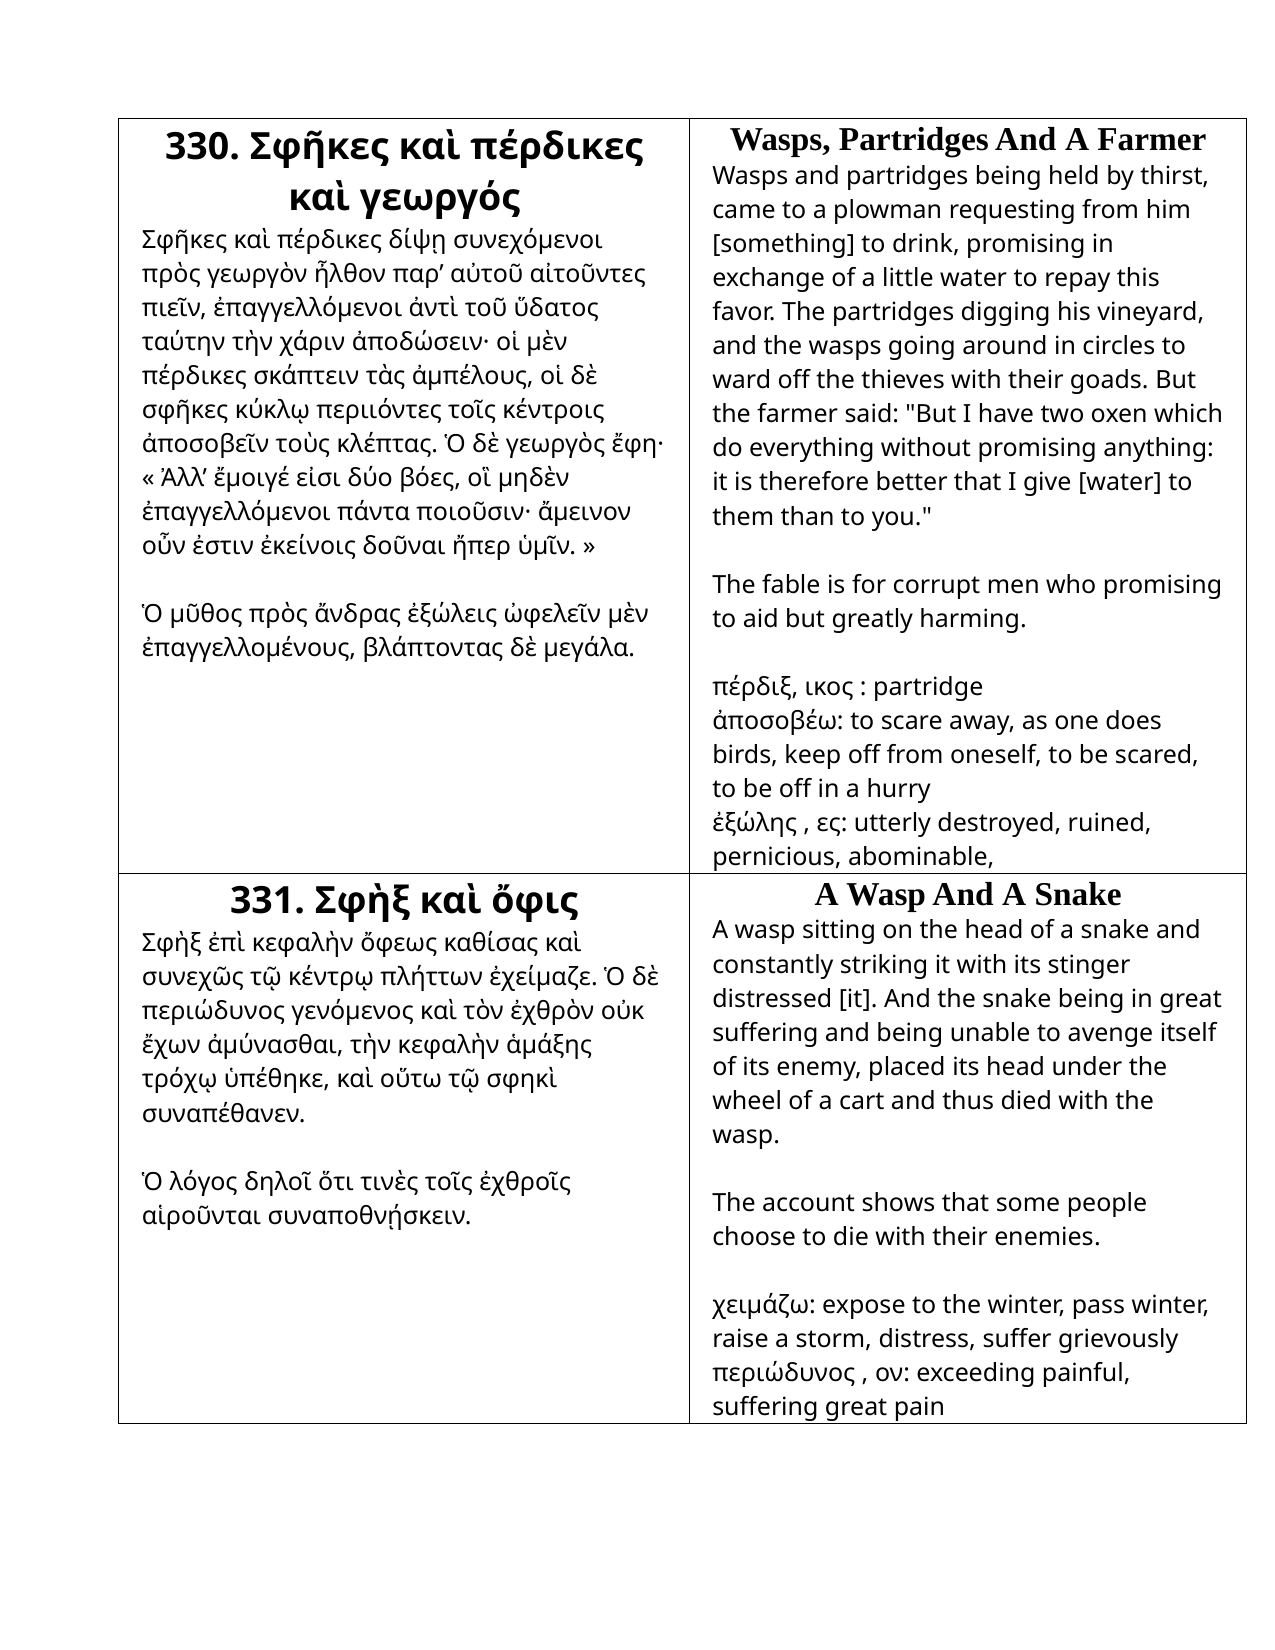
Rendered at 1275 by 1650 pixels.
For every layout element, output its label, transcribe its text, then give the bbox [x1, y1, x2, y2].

table_cell A Wasp And A Snake A wasp sitting on the head of a snake and constantly striking it with its stinger distressed [it]. And the snake being in great suffering and being unable to avenge itself of its enemy, placed its head under the wheel of a cart and thus died with the wasp. The account shows that some people choose to die with their enemies. χειμάζω: expose to the winter, pass winter, raise a storm, distress, suffer grievously περιώδυνος , ον: exceeding painful, suffering great pain [690, 874, 1246, 1423]
table_cell 330. Σφῆκες καὶ πέρδικες καὶ γεωργός Σφῆκες καὶ πέρδικες δίψῃ συνεχόμενοι πρὸς γεωργὸν ἦλθον παρ’ αὐτοῦ αἰτοῦντες πιεῖν, ἐπαγγελλόμενοι ἀντὶ τοῦ ὕδατος ταύτην τὴν χάριν ἀποδώσειν· οἱ μὲν πέρδικες σκάπτειν τὰς ἀμπέλους, οἱ δὲ σφῆκες κύκλῳ περιιόντες τοῖς κέντροις ἀποσοβεῖν τοὺς κλέπτας. Ὁ δὲ γεωργὸς ἔφη· « Ἀλλ’ ἔμοιγέ εἰσι δύο βόες, οἳ μηδὲν ἐπαγγελλόμενοι πάντα ποιοῦσιν· ἄμεινον οὖν ἐστιν ἐκείνοις δοῦναι ἤπερ ὑμῖν. » Ὁ μῦθος πρὸς ἄνδρας ἐξώλεις ὠφελεῖν μὲν ἐπαγγελλομένους, βλάπτοντας δὲ μεγάλα. [119, 119, 689, 873]
table_cell 331. Σφὴξ καὶ ὄφις Σφὴξ ἐπὶ κεφαλὴν ὄφεως καθίσας καὶ συνεχῶς τῷ κέντρῳ πλήττων ἐχείμαζε. Ὁ δὲ περιώδυνος γενόμενος καὶ τὸν ἐχθρὸν οὐκ ἔχων ἀμύνασθαι, τὴν κεφαλὴν ἁμάξης τρόχῳ ὑπέθηκε, καὶ οὕτω τῷ σφηκὶ συναπέθανεν. Ὁ λόγος δηλοῖ ὅτι τινὲς τοῖς ἐχθροῖς αἱροῦνται συναποθνῄσκειν. [119, 874, 689, 1423]
table_cell Wasps, Partridges And A Farmer Wasps and partridges being held by thirst, came to a plowman requesting from him [something] to drink, promising in exchange of a little water to repay this favor. The partridges digging his vineyard, and the wasps going around in circles to ward off the thieves with their goads. But the farmer said: "But I have two oxen which do everything without promising anything: it is therefore better that I give [water] to them than to you." The fable is for corrupt men who promising to aid but greatly harming. πέρδιξ, ικος : partridge ἀποσοβέω: to scare away, as one does birds, keep off from oneself, to be scared, to be off in a hurry ἐξώλης , ες: utterly destroyed, ruined, pernicious, abominable, [690, 119, 1246, 873]
